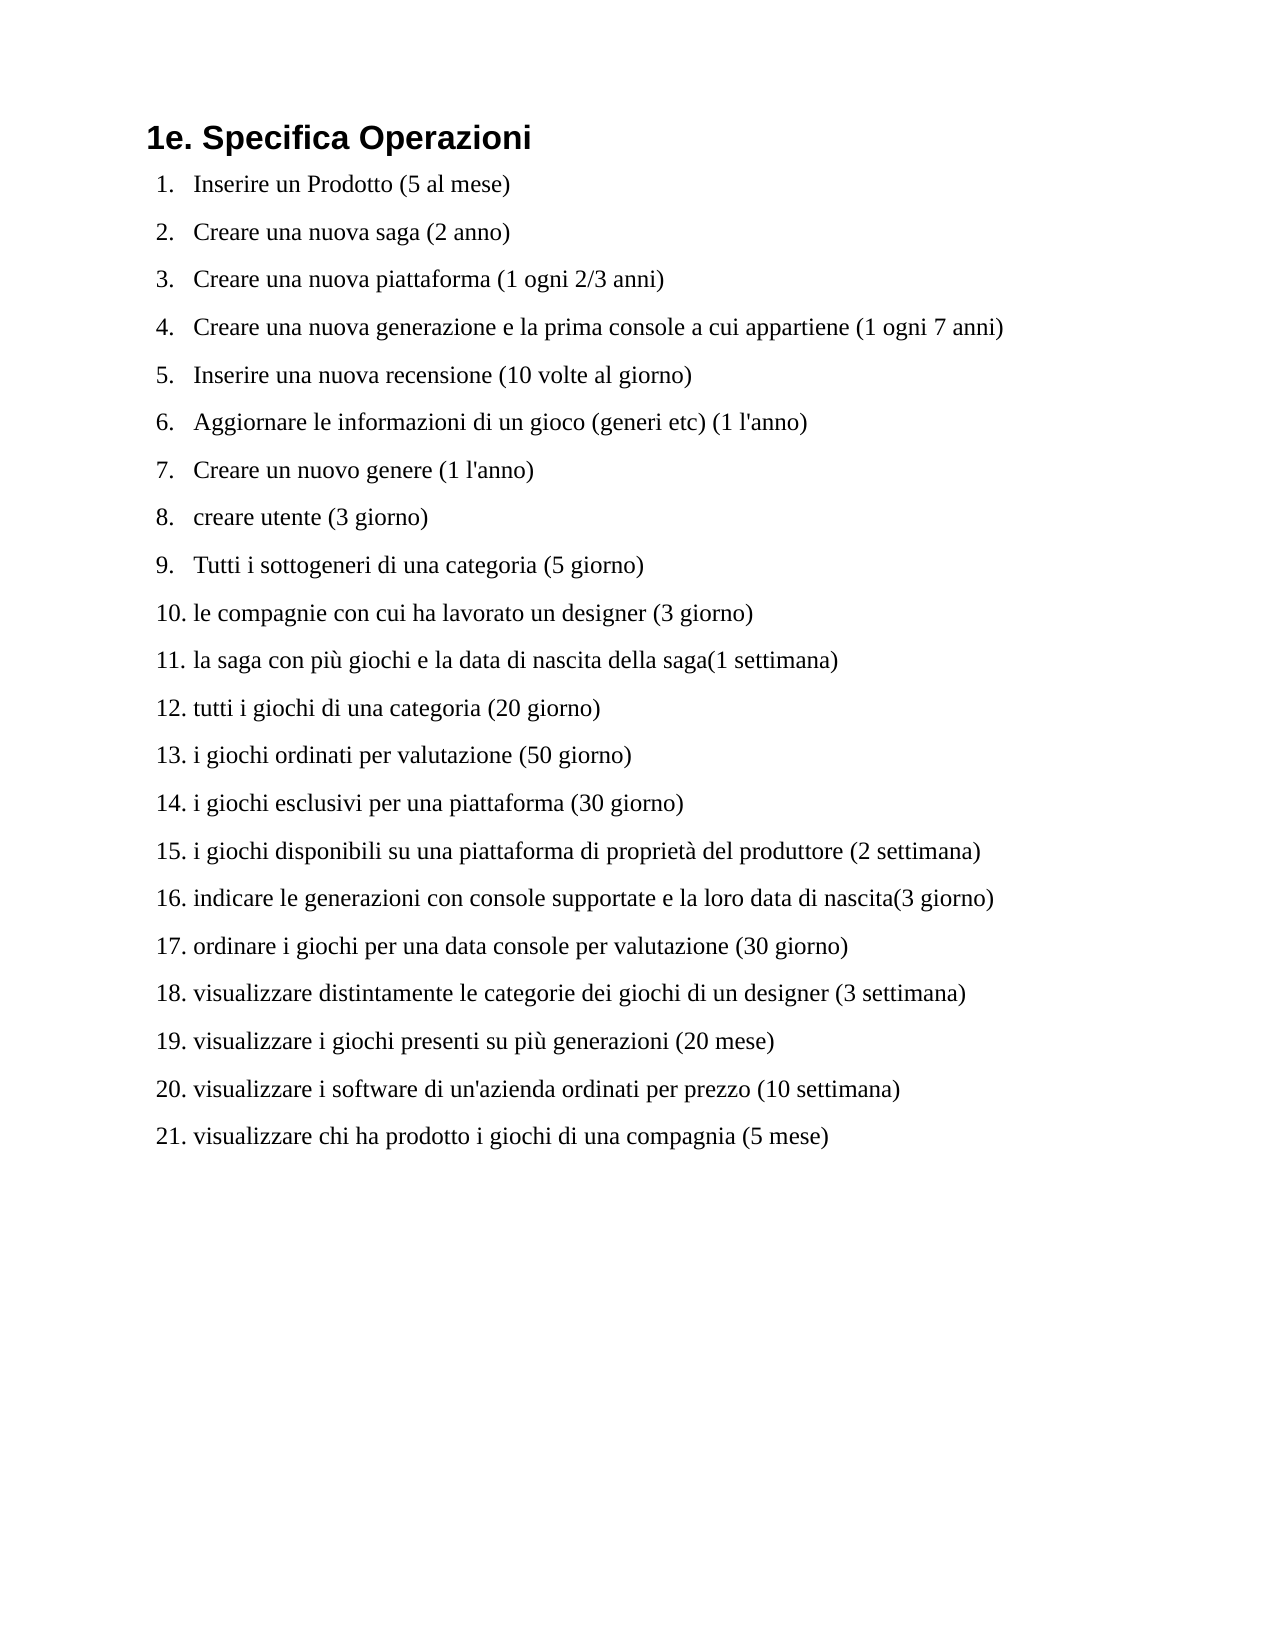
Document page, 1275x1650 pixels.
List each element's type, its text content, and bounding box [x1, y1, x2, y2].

list Creare una nuova piattaforma (1 ogni 2/3 anni) [156, 264, 1157, 293]
list visualizzare distintamente le categorie dei giochi di un designer (3 settimana) [156, 978, 1157, 1007]
list Inserire una nuova recensione (10 volte al giorno) [156, 360, 1157, 388]
list Creare un nuovo genere (1 l'anno) [156, 455, 1157, 484]
list ordinare i giochi per una data console per valutazione (30 giorno) [156, 931, 1157, 960]
list indicare le generazioni con console supportate e la loro data di nascita(3 giorno) [156, 883, 1157, 912]
list Tutti i sottogeneri di una categoria (5 giorno) [156, 550, 1157, 579]
list tutti i giochi di una categoria (20 giorno) [156, 693, 1157, 722]
list Creare una nuova generazione e la prima console a cui appartiene (1 ogni 7 anni) [156, 312, 1157, 341]
list Inserire un Prodotto (5 al mese) [156, 169, 1157, 198]
list i giochi ordinati per valutazione (50 giorno) [156, 741, 1157, 769]
list visualizzare i giochi presenti su più generazioni (20 mese) [156, 1026, 1157, 1055]
list i giochi disponibili su una piattaforma di proprietà del produttore (2 settimana) [156, 836, 1157, 864]
list le compagnie con cui ha lavorato un designer (3 giorno) [156, 598, 1157, 626]
list visualizzare i software di un'azienda ordinati per prezzo (10 settimana) [156, 1074, 1157, 1102]
list Creare una nuova saga (2 anno) [156, 217, 1157, 246]
list visualizzare chi ha prodotto i giochi di una compagnia (5 mese) [156, 1121, 1157, 1150]
list la saga con più giochi e la data di nascita della saga(1 settimana) [156, 645, 1157, 674]
list creare utente (3 giorno) [156, 502, 1157, 531]
list i giochi esclusivi per una piattaforma (30 giorno) [156, 788, 1157, 817]
subtitle 1e. Specifica Operazioni [146, 118, 1157, 157]
list Aggiornare le informazioni di un gioco (generi etc) (1 l'anno) [156, 407, 1157, 436]
